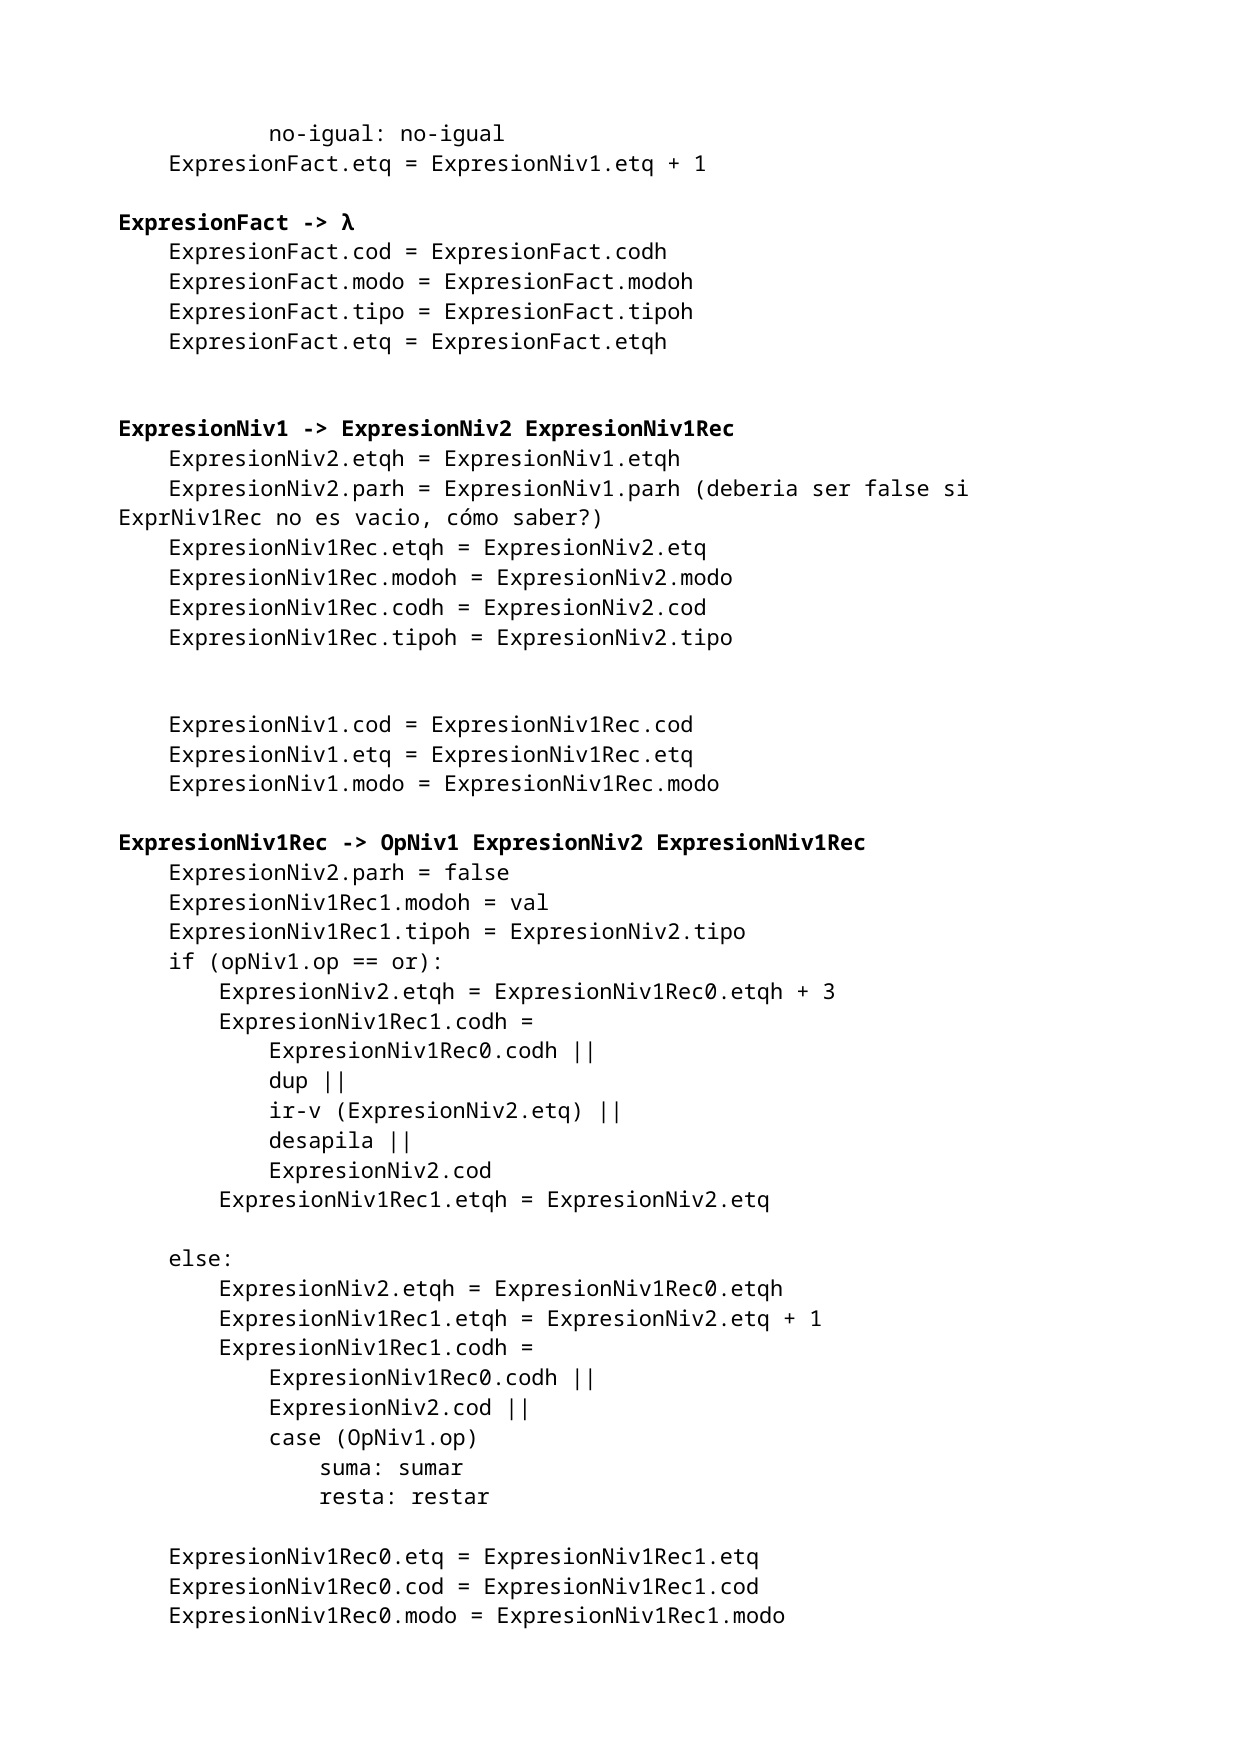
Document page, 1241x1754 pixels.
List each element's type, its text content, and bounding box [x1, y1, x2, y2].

text ExpresionNiv1Rec1.tipoh = ExpresionNiv2.tipo [118, 916, 1122, 946]
text ExpresionFact.etq = ExpresionNiv1.etq + 1 [118, 148, 1122, 178]
text ir-v (ExpresionNiv2.etq) || [118, 1095, 1122, 1125]
text ExpresionFact.modo = ExpresionFact.modoh [118, 266, 1122, 296]
text ExpresionNiv1Rec0.codh || [118, 1035, 1122, 1065]
text ExpresionFact.cod = ExpresionFact.codh [118, 236, 1122, 266]
text ExpresionNiv2.parh = false [118, 857, 1122, 886]
text ExpresionNiv1Rec1.modoh = val [118, 886, 1122, 916]
text suma: sumar [118, 1451, 1122, 1481]
text ExpresionNiv1Rec.codh = ExpresionNiv2.cod [118, 592, 1122, 621]
text else: [118, 1243, 1122, 1273]
text ExpresionNiv2.etqh = ExpresionNiv1Rec0.etqh + 3 [118, 976, 1122, 1006]
text desapila || [118, 1125, 1122, 1154]
text ExpresionNiv1Rec0.modo = ExpresionNiv1Rec1.modo [118, 1600, 1122, 1630]
text ExpresionFact -> λ [118, 206, 1122, 236]
text ExpresionNiv1Rec1.etqh = ExpresionNiv2.etq [118, 1184, 1122, 1214]
text ExpresionNiv1Rec.tipoh = ExpresionNiv2.tipo [118, 621, 1122, 651]
text ExpresionNiv2.etqh = ExpresionNiv1Rec0.etqh [118, 1273, 1122, 1302]
text ExpresionNiv1.etq = ExpresionNiv1Rec.etq [118, 738, 1122, 768]
text ExpresionNiv2.etqh = ExpresionNiv1.etqh [118, 443, 1122, 472]
text ExpresionNiv1Rec -> OpNiv1 ExpresionNiv2 ExpresionNiv1Rec [118, 827, 1122, 857]
text dup || [118, 1065, 1122, 1095]
text ExpresionNiv1Rec.modoh = ExpresionNiv2.modo [118, 562, 1122, 592]
text ExpresionNiv1 -> ExpresionNiv2 ExpresionNiv1Rec [118, 413, 1122, 443]
text ExpresionFact.tipo = ExpresionFact.tipoh [118, 296, 1122, 326]
text ExpresionFact.etq = ExpresionFact.etqh [118, 326, 1122, 355]
text no-igual: no-igual [118, 118, 1122, 148]
text ExpresionNiv1Rec0.cod = ExpresionNiv1Rec1.cod [118, 1571, 1122, 1600]
text case (OpNiv1.op) [118, 1422, 1122, 1451]
text resta: restar [118, 1481, 1122, 1511]
text ExpresionNiv2.cod [118, 1154, 1122, 1184]
text ExpresionNiv1.modo = ExpresionNiv1Rec.modo [118, 768, 1122, 798]
text ExpresionNiv1Rec.etqh = ExpresionNiv2.etq [118, 532, 1122, 562]
text ExpresionNiv2.parh = ExpresionNiv1.parh (deberia ser false si ExprNiv1Rec no es vacio, cómo saber?) [118, 472, 1122, 532]
text ExpresionNiv1Rec0.etq = ExpresionNiv1Rec1.etq [118, 1541, 1122, 1571]
text ExpresionNiv1Rec1.codh = [118, 1006, 1122, 1035]
text ExpresionNiv1Rec0.codh || [118, 1362, 1122, 1392]
text ExpresionNiv2.cod || [118, 1392, 1122, 1422]
text ExpresionNiv1.cod = ExpresionNiv1Rec.cod [118, 709, 1122, 738]
text ExpresionNiv1Rec1.codh = [118, 1332, 1122, 1362]
text if (opNiv1.op == or): [118, 946, 1122, 976]
text ExpresionNiv1Rec1.etqh = ExpresionNiv2.etq + 1 [118, 1302, 1122, 1332]
